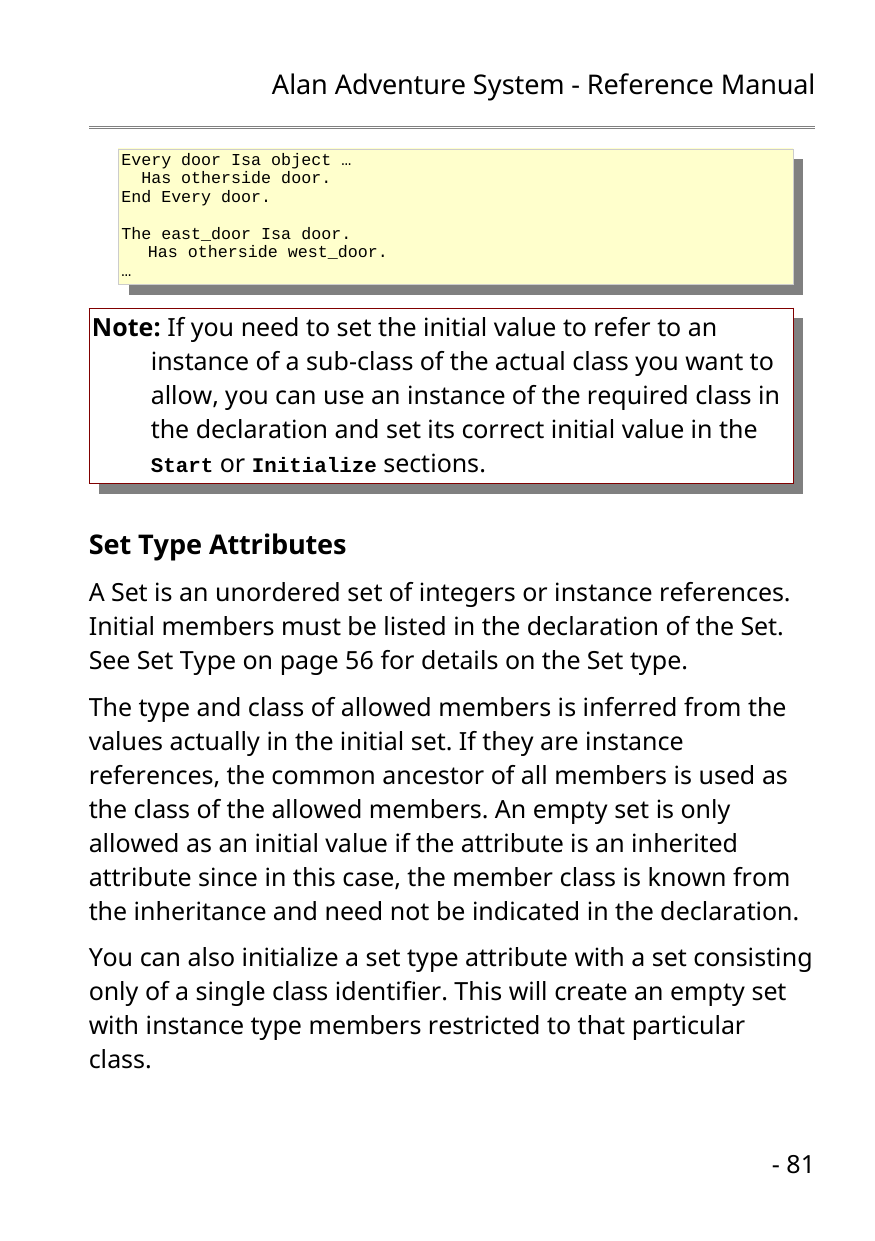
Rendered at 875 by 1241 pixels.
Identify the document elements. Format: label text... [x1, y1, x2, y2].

text You can also initialize a set type attribute with a set consisting only of a single class identifier. This will create an empty set with instance type members restricted to that particular class. [88, 940, 815, 1076]
text Every door Isa object … Has otherside door. End Every door. [119, 150, 793, 204]
text The east_door Isa door. Has otherside west_door. … [119, 223, 793, 284]
list If you need to set the initial value to refer to an instance of a sub-class of the actual class you want to allow, you can use an instance of the required class in the declaration and set its correct initial value in the Start or Initialize sections. [90, 309, 793, 483]
text A Set is an unordered set of integers or instance references. Initial members must be listed in the declaration of the Set. See Set Type on page 42 for details on the Set type. [88, 575, 815, 677]
subtitle Set Type Attributes [88, 525, 815, 562]
text The type and class of allowed members is inferred from the values actually in the initial set. If they are instance references, the common ancestor of all members is used as the class of the allowed members. An empty set is only allowed as an initial value if the attribute is an inherited attribute since in this case, the member class is known from the inheritance and need not be indicated in the declaration. [88, 690, 815, 927]
